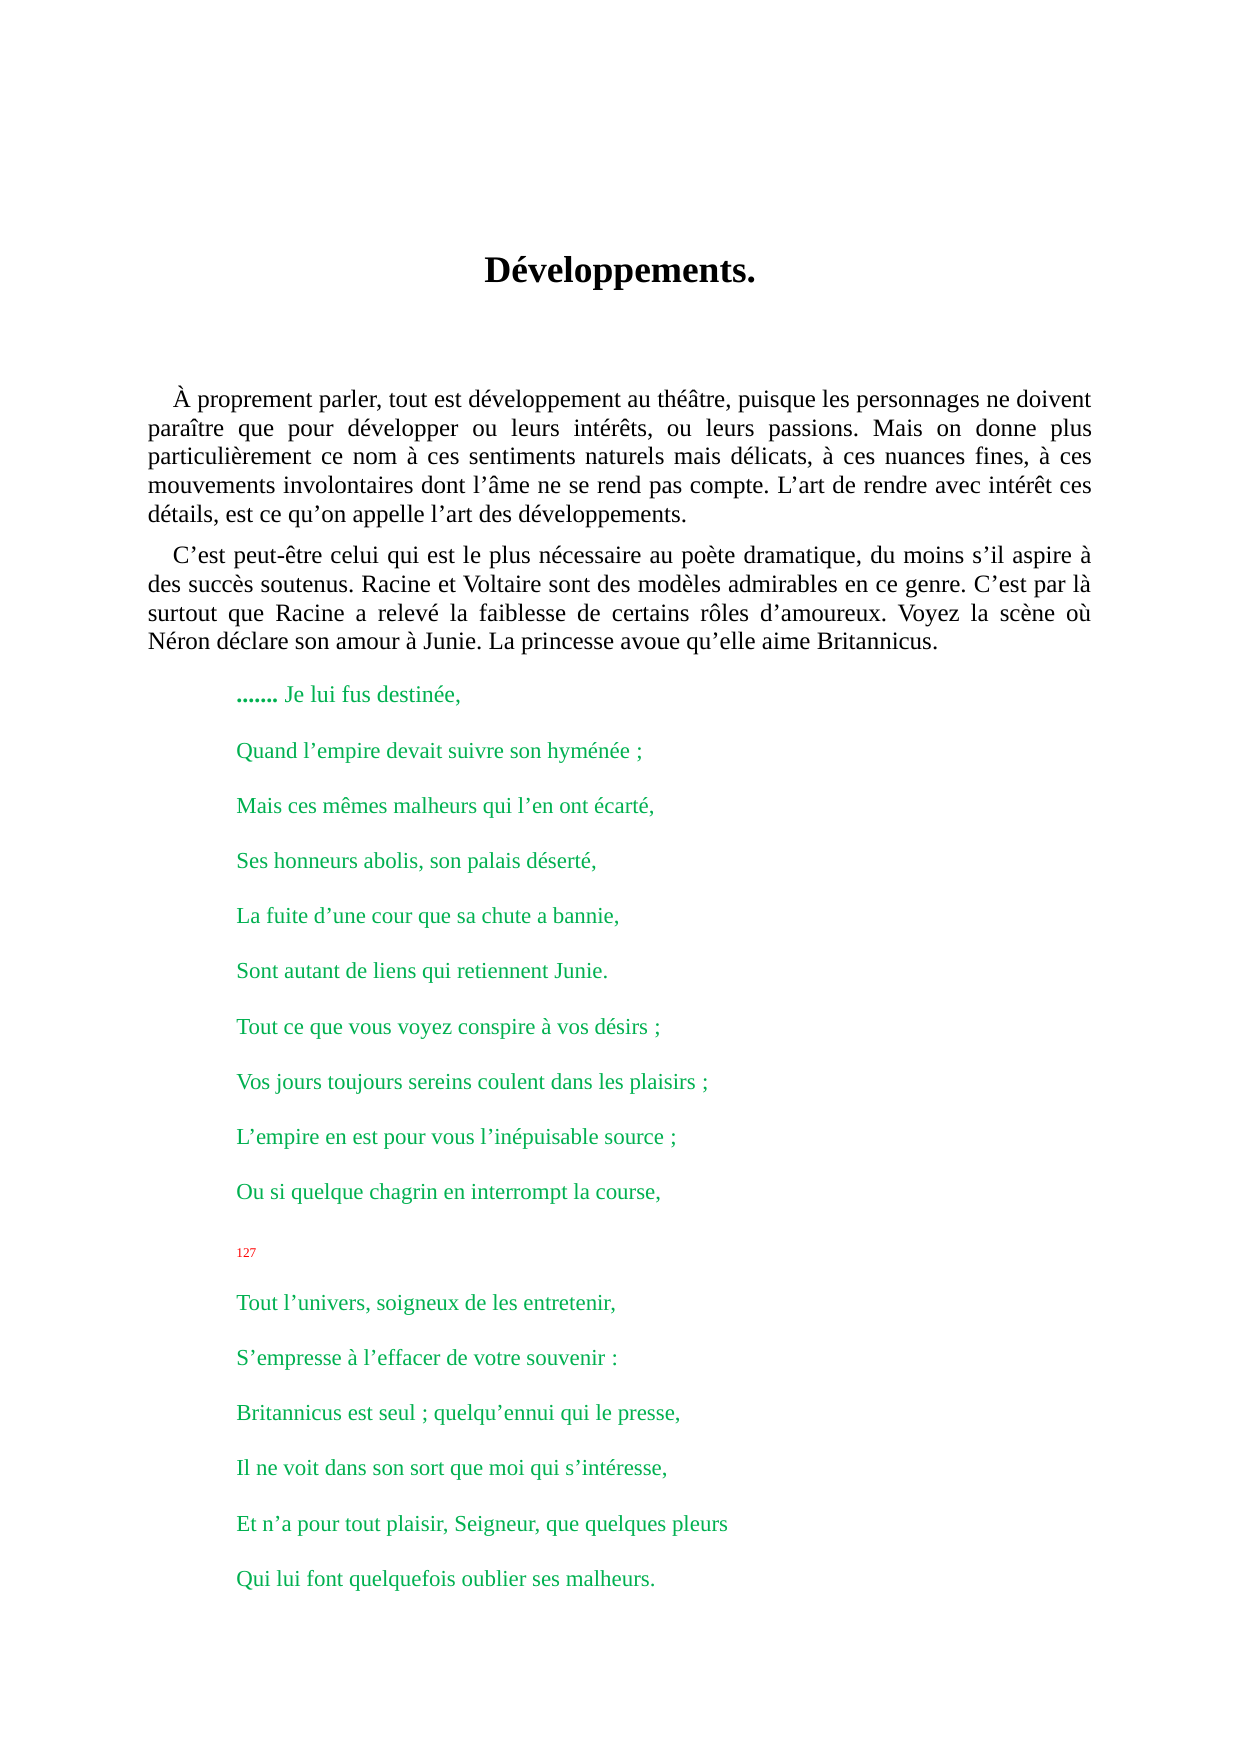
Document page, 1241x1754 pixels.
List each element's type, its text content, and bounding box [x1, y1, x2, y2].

text Tout l’univers, soigneux de les entretenir, [236, 1289, 1093, 1315]
text Qui lui font quelquefois oublier ses malheurs. [236, 1565, 1093, 1591]
text Et n’a pour tout plaisir, Seigneur, que quelques pleurs [236, 1510, 1093, 1536]
text Ses honneurs abolis, son palais déserté, [236, 847, 1093, 873]
text S’empresse à l’effacer de votre souvenir : [236, 1344, 1093, 1370]
subtitle Développements. [148, 248, 1093, 291]
text Ou si quelque chagrin en interrompt la course, [236, 1178, 1093, 1205]
text La fuite d’une cour que sa chute a bannie, [236, 902, 1093, 929]
text C’est peut-être celui qui est le plus nécessaire au poète dramatique, du moins s’il aspire à des succès soutenus. Racine et Voltaire sont des modèles admirables en ce genre. C’est par là surtout que Racine a relevé la faiblesse de certains rôles d’amoureux. Voyez la scène où Néron déclare son amour à Junie. La princesse avoue qu’elle aime Britannicus. [148, 540, 1093, 655]
text Vos jours toujours sereins coulent dans les plaisirs ; [236, 1068, 1093, 1094]
text Tout ce que vous voyez conspire à vos désirs ; [236, 1013, 1093, 1039]
text Quand l’empire devait suivre son hyménée ; [236, 737, 1093, 763]
text À proprement parler, tout est développement au théâtre, puisque les personnages ne doivent paraître que pour développer ou leurs intérêts, ou leurs passions. Mais on donne plus particulièrement ce nom à ces sentiments naturels mais délicats, à ces nuances fines, à ces mouvements involontaires dont l’âme ne se rend pas compte. L’art de rendre avec intérêt ces détails, est ce qu’on appelle l’art des développements. [148, 384, 1093, 528]
text ....... Je lui fus destinée, [236, 680, 1093, 708]
text 127 [236, 1234, 1093, 1260]
text Il ne voit dans son sort que moi qui s’intéresse, [236, 1454, 1093, 1481]
text Mais ces mêmes malheurs qui l’en ont écarté, [236, 792, 1093, 818]
text Sont autant de liens qui retiennent Junie. [236, 958, 1093, 984]
text L’empire en est pour vous l’inépuisable source ; [236, 1123, 1093, 1149]
text Britannicus est seul ; quelqu’ennui qui le presse, [236, 1399, 1093, 1426]
